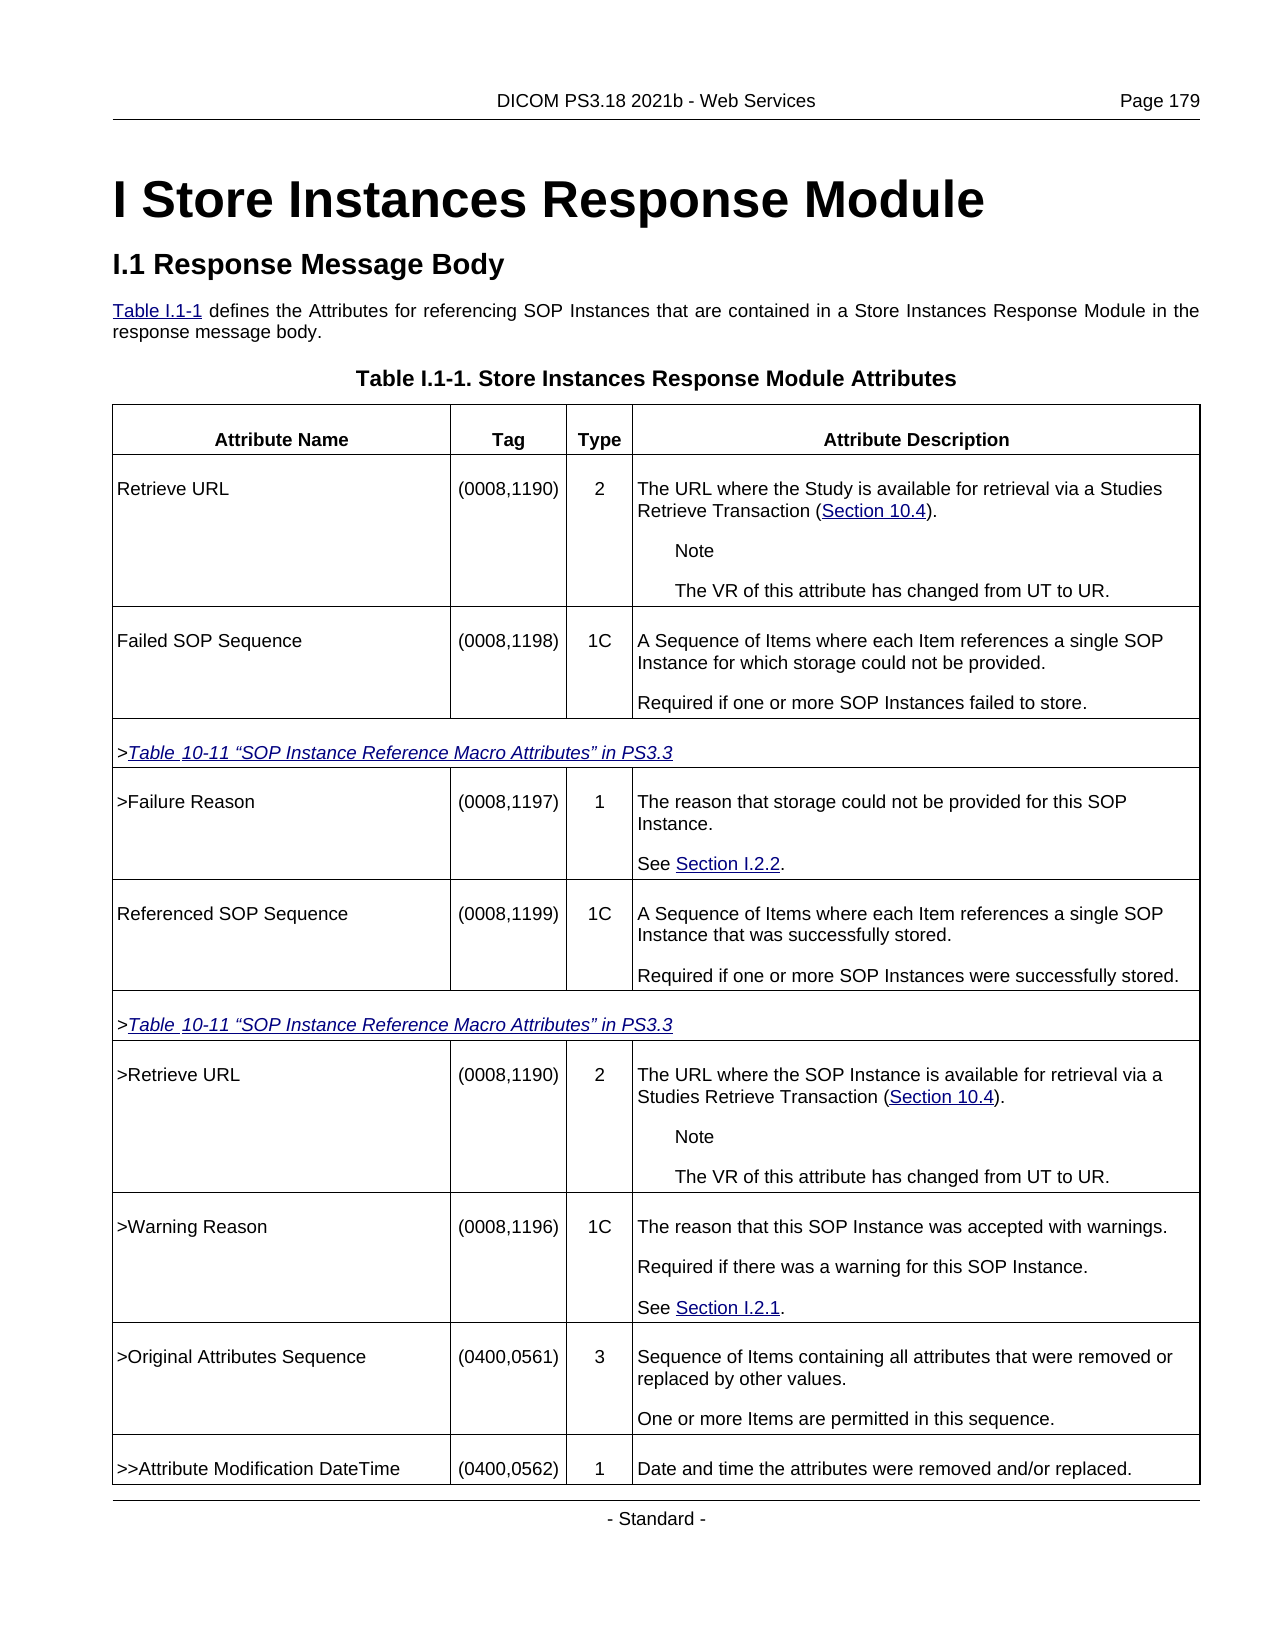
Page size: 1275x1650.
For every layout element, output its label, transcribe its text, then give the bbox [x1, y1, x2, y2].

table_cell Referenced SOP Sequence [113, 880, 450, 990]
table_cell >Retrieve URL [113, 1041, 450, 1192]
table_cell (0008,1198) [451, 607, 566, 717]
table_cell The reason that this SOP Instance was accepted with warnings. Required if there was a warning for this SOP Instance. See Section I.2.1. [633, 1193, 1199, 1322]
table_cell 2 [567, 455, 632, 606]
table_header Tag [451, 405, 566, 454]
table_cell 1 [567, 1435, 632, 1483]
table_cell Sequence of Items containing all attributes that were removed or replaced by other values. One or more Items are permitted in this sequence. [633, 1323, 1199, 1434]
table_cell >>Attribute Modification DateTime [113, 1435, 450, 1483]
table_cell Failed SOP Sequence [113, 607, 450, 717]
table_cell >Warning Reason [113, 1193, 450, 1322]
table_header Attribute Name [113, 405, 450, 454]
table_cell Date and time the attributes were removed and/or replaced. [633, 1435, 1199, 1483]
table_cell >Table 10-11 “SOP Instance Reference Macro Attributes” in PS3.3 [113, 991, 1199, 1040]
table_header Type [567, 405, 632, 454]
table_cell >Table 10-11 “SOP Instance Reference Macro Attributes” in PS3.3 [113, 719, 1199, 767]
table_cell >Failure Reason [113, 768, 450, 879]
table_cell >Original Attributes Sequence [113, 1323, 450, 1434]
table_cell Retrieve URL [113, 455, 450, 606]
table_cell 3 [567, 1323, 632, 1434]
table_cell (0008,1190) [451, 455, 566, 606]
text Table I.1-1 defines the Attributes for referencing SOP Instances that are contained in a Store Instances Response Module in the response message body. [112, 299, 1200, 342]
table_cell The URL where the Study is available for retrieval via a Studies Retrieve Transaction (Section 10.4). Note The VR of this attribute has changed from UT to UR. [633, 455, 1199, 606]
table_cell (0400,0561) [451, 1323, 566, 1434]
text I Store Instances Response Module [112, 169, 1200, 228]
table_header Attribute Description [633, 405, 1199, 454]
table_cell (0008,1197) [451, 768, 566, 879]
table_cell (0008,1196) [451, 1193, 566, 1322]
table_cell (0008,1190) [451, 1041, 566, 1192]
table_cell 1C [567, 1193, 632, 1322]
text I.1 Response Message Body [112, 247, 1200, 281]
table_cell The reason that storage could not be provided for this SOP Instance. See Section I.2.2. [633, 768, 1199, 879]
table_cell 1C [567, 880, 632, 990]
table_cell (0008,1199) [451, 880, 566, 990]
table_cell 2 [567, 1041, 632, 1192]
text Table I.1-1. Store Instances Response Module Attributes [112, 365, 1200, 391]
table_cell 1C [567, 607, 632, 717]
table_cell (0400,0562) [451, 1435, 566, 1483]
table_cell 1 [567, 768, 632, 879]
table_cell A Sequence of Items where each Item references a single SOP Instance that was successfully stored. Required if one or more SOP Instances were successfully stored. [633, 880, 1199, 990]
table_cell The URL where the SOP Instance is available for retrieval via a Studies Retrieve Transaction (Section 10.4). Note The VR of this attribute has changed from UT to UR. [633, 1041, 1199, 1192]
table_cell A Sequence of Items where each Item references a single SOP Instance for which storage could not be provided. Required if one or more SOP Instances failed to store. [633, 607, 1199, 717]
